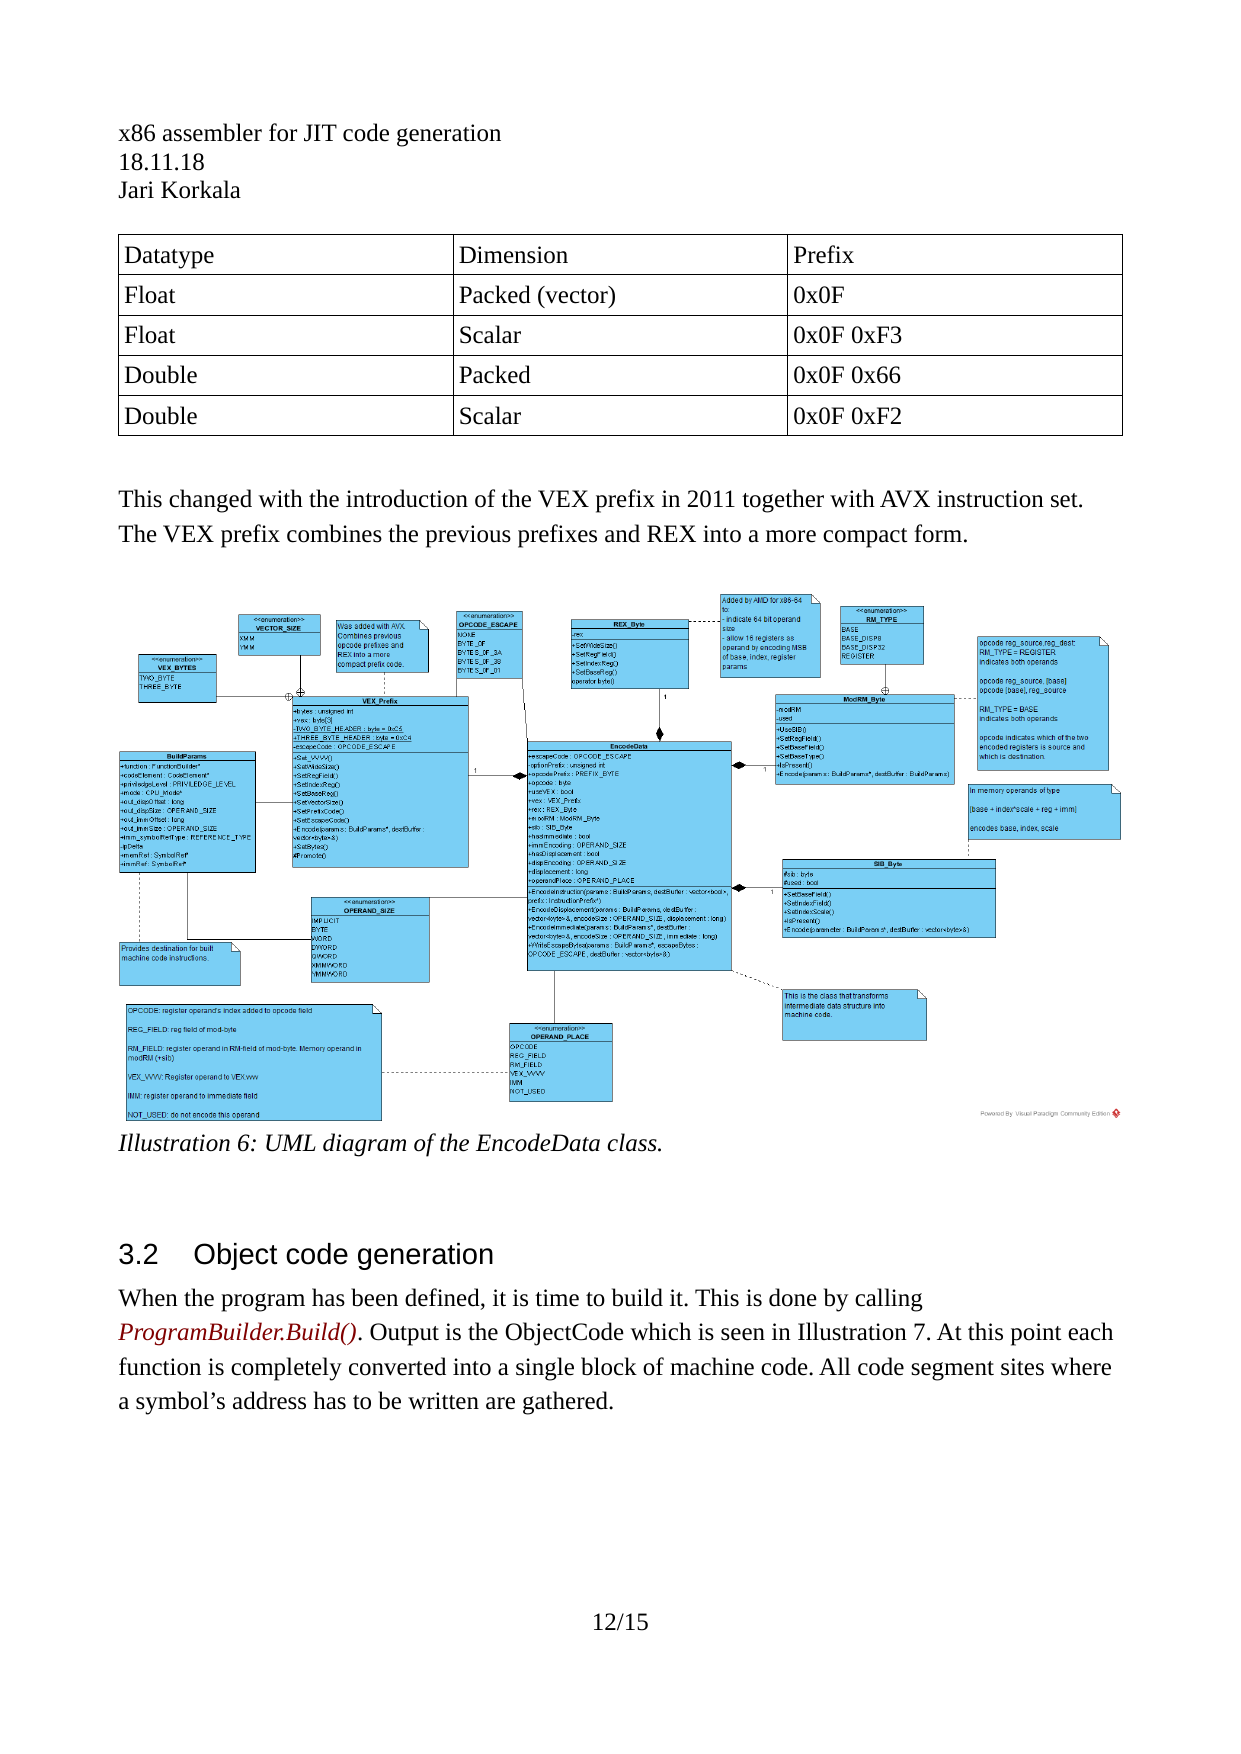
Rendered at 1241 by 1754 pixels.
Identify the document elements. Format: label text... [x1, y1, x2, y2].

table_cell Packed (vector) [454, 275, 787, 314]
table_header Datatype [119, 235, 453, 274]
table_cell 0x0F [788, 275, 1122, 314]
subtitle Object code generation [118, 1237, 1122, 1270]
table_cell 0x0F 0xF2 [788, 396, 1122, 435]
table_cell Scalar [454, 316, 787, 355]
picture [118, 593, 1123, 1123]
text When the program has been defined, it is time to build it. This is done by calling ProgramBuilder.Build(). Output is the ObjectCode which is seen in Illustration 7. At this point each function is completely converted into a single block of machine code. All code segment sites where a symbol’s address has to be written are gathered. [118, 1283, 1122, 1415]
table_cell Double [119, 396, 453, 435]
text Illustration 6: UML diagram of the EncodeData class. [118, 1123, 1122, 1157]
table_cell Scalar [454, 396, 787, 435]
table_cell Packed [454, 356, 787, 395]
table_header Dimension [454, 235, 787, 274]
table_cell Float [119, 316, 453, 355]
table_cell Double [119, 356, 453, 395]
table_cell 0x0F 0x66 [788, 356, 1122, 395]
text This changed with the introduction of the VEX prefix in 2011 together with AVX instruction set. The VEX prefix combines the previous prefixes and REX into a more compact form. [118, 484, 1122, 548]
table_cell 0x0F 0xF3 [788, 316, 1122, 355]
table_cell Float [119, 275, 453, 314]
table_header Prefix [788, 235, 1122, 274]
